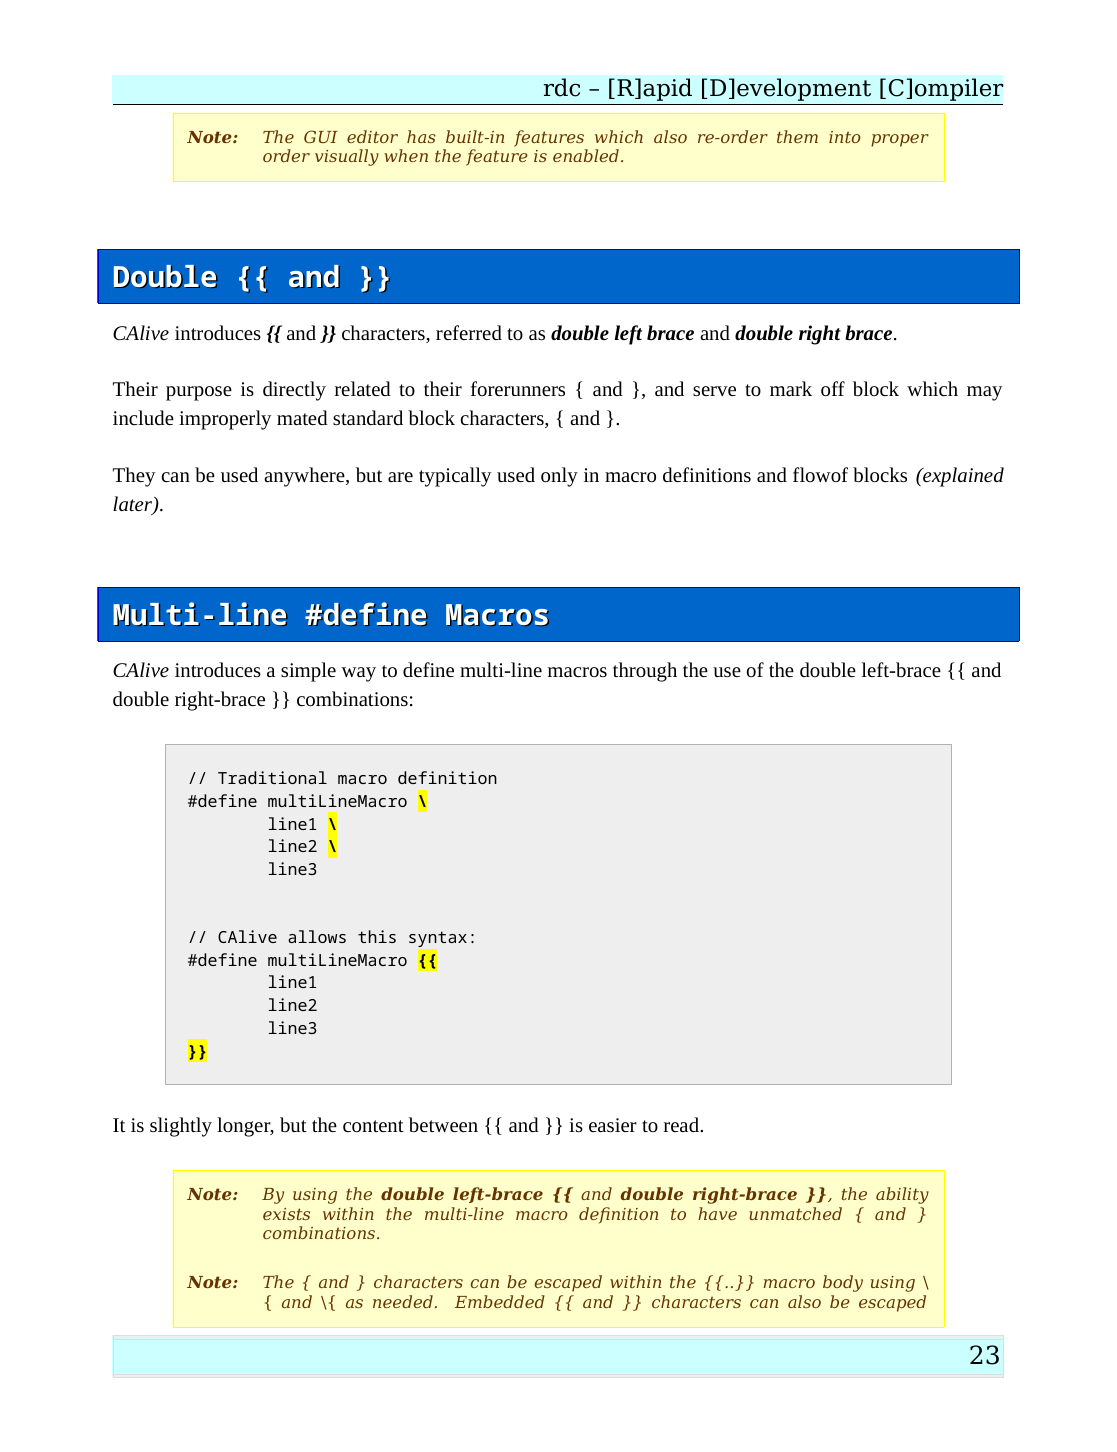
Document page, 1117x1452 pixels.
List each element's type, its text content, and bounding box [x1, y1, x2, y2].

text Note: The GUI editor has built-in features which also re-order them into proper order visually when the feature is enabled. [174, 114, 944, 181]
text They can be used anywhere, but are typically used only in macro definitions and flowof blocks (explained later). [112, 463, 1003, 516]
subtitle Multi-line #define Macros [99, 588, 1019, 641]
text // Traditional macro definition #define multiLineMacro \ line1 \ line2 \ line3 // CAlive allows this syntax: #define multiLineMacro {{ line1 line2 line3 }} [166, 745, 951, 1084]
text Note: By using the double left-brace {{ and double right-brace }}, the ability exists within the multi-line macro definition to have unmatched { and } combinations. [174, 1171, 944, 1243]
text Their purpose is directly related to their forerunners { and }, and serve to mark off block which may include improperly mated standard block characters, { and }. [112, 377, 1003, 430]
text CAlive introduces a simple way to define multi-line macros through the use of the double left-brace {{ and double right-brace }} combinations: [112, 658, 1003, 711]
subtitle Double {{ and }} [99, 250, 1019, 303]
text CAlive introduces {{ and }} characters, referred to as double left brace and double right brace. [112, 320, 1003, 344]
text It is slightly longer, but the content between {{ and }} is easier to read. [112, 1113, 1003, 1137]
text Note: The { and } characters can be escaped within the {{..}} macro body using \{ and \{ as needed. Embedded {{ and }} characters can also be escaped [174, 1258, 944, 1327]
